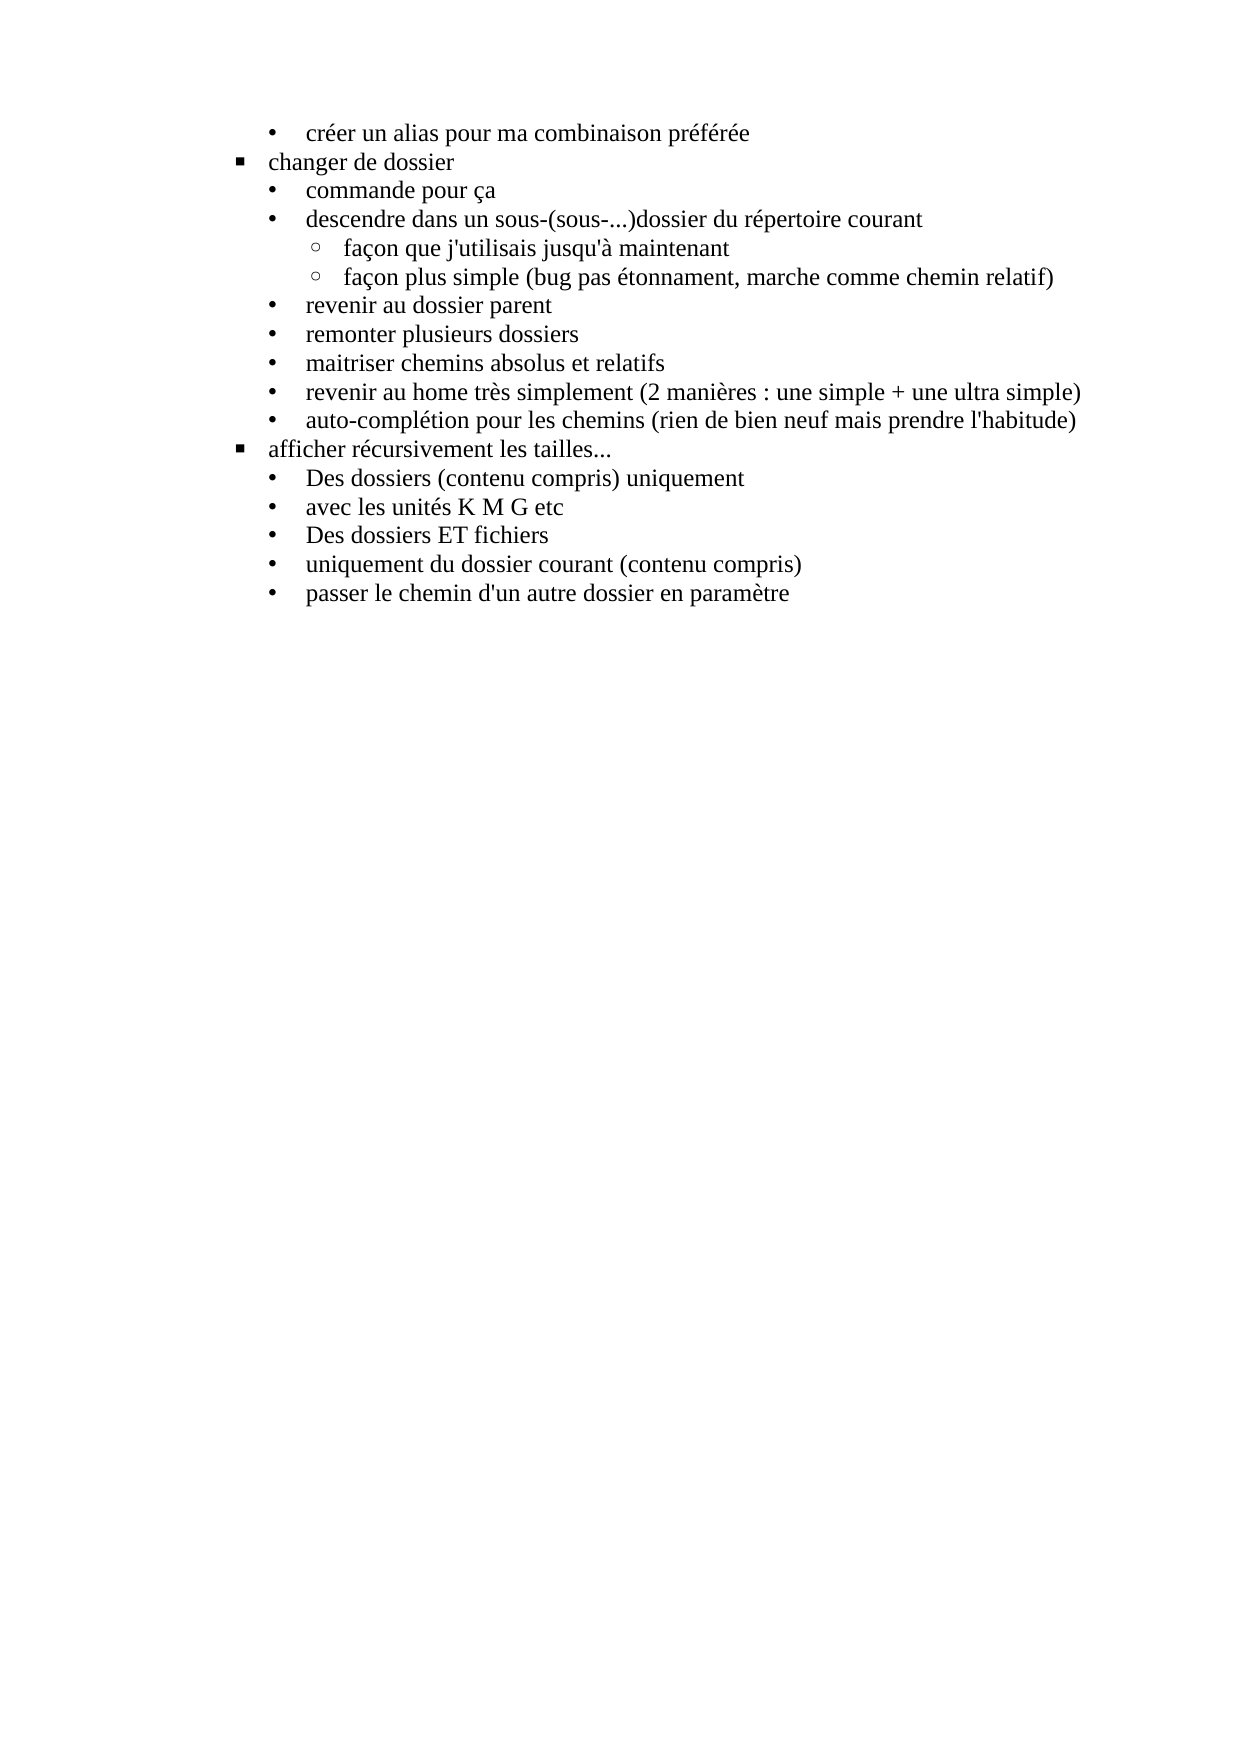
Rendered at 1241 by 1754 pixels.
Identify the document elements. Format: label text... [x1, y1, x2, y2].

list avec les unités K M G etc [268, 492, 1122, 521]
list commande pour ça [268, 176, 1122, 204]
list Des dossiers (contenu compris) uniquement [268, 463, 1122, 492]
list passer le chemin d'un autre dossier en paramètre [268, 578, 1122, 607]
list descendre dans un sous-(sous-...)dossier du répertoire courant [268, 204, 1122, 233]
list revenir au dossier parent [268, 291, 1122, 319]
list remonter plusieurs dossiers [268, 319, 1122, 348]
list auto-complétion pour les chemins (rien de bien neuf mais prendre l'habitude) [268, 406, 1122, 434]
list changer de dossier [231, 147, 1122, 176]
list créer un alias pour ma combinaison préférée [268, 118, 1122, 147]
list façon que j'utilisais jusqu'à maintenant [306, 233, 1122, 262]
list revenir au home très simplement (2 manières : une simple + une ultra simple) [268, 377, 1122, 406]
list uniquement du dossier courant (contenu compris) [268, 549, 1122, 578]
list façon plus simple (bug pas étonnament, marche comme chemin relatif) [306, 262, 1122, 291]
list afficher récursivement les tailles... [231, 434, 1122, 463]
list maitriser chemins absolus et relatifs [268, 348, 1122, 377]
list Des dossiers ET fichiers [268, 521, 1122, 549]
